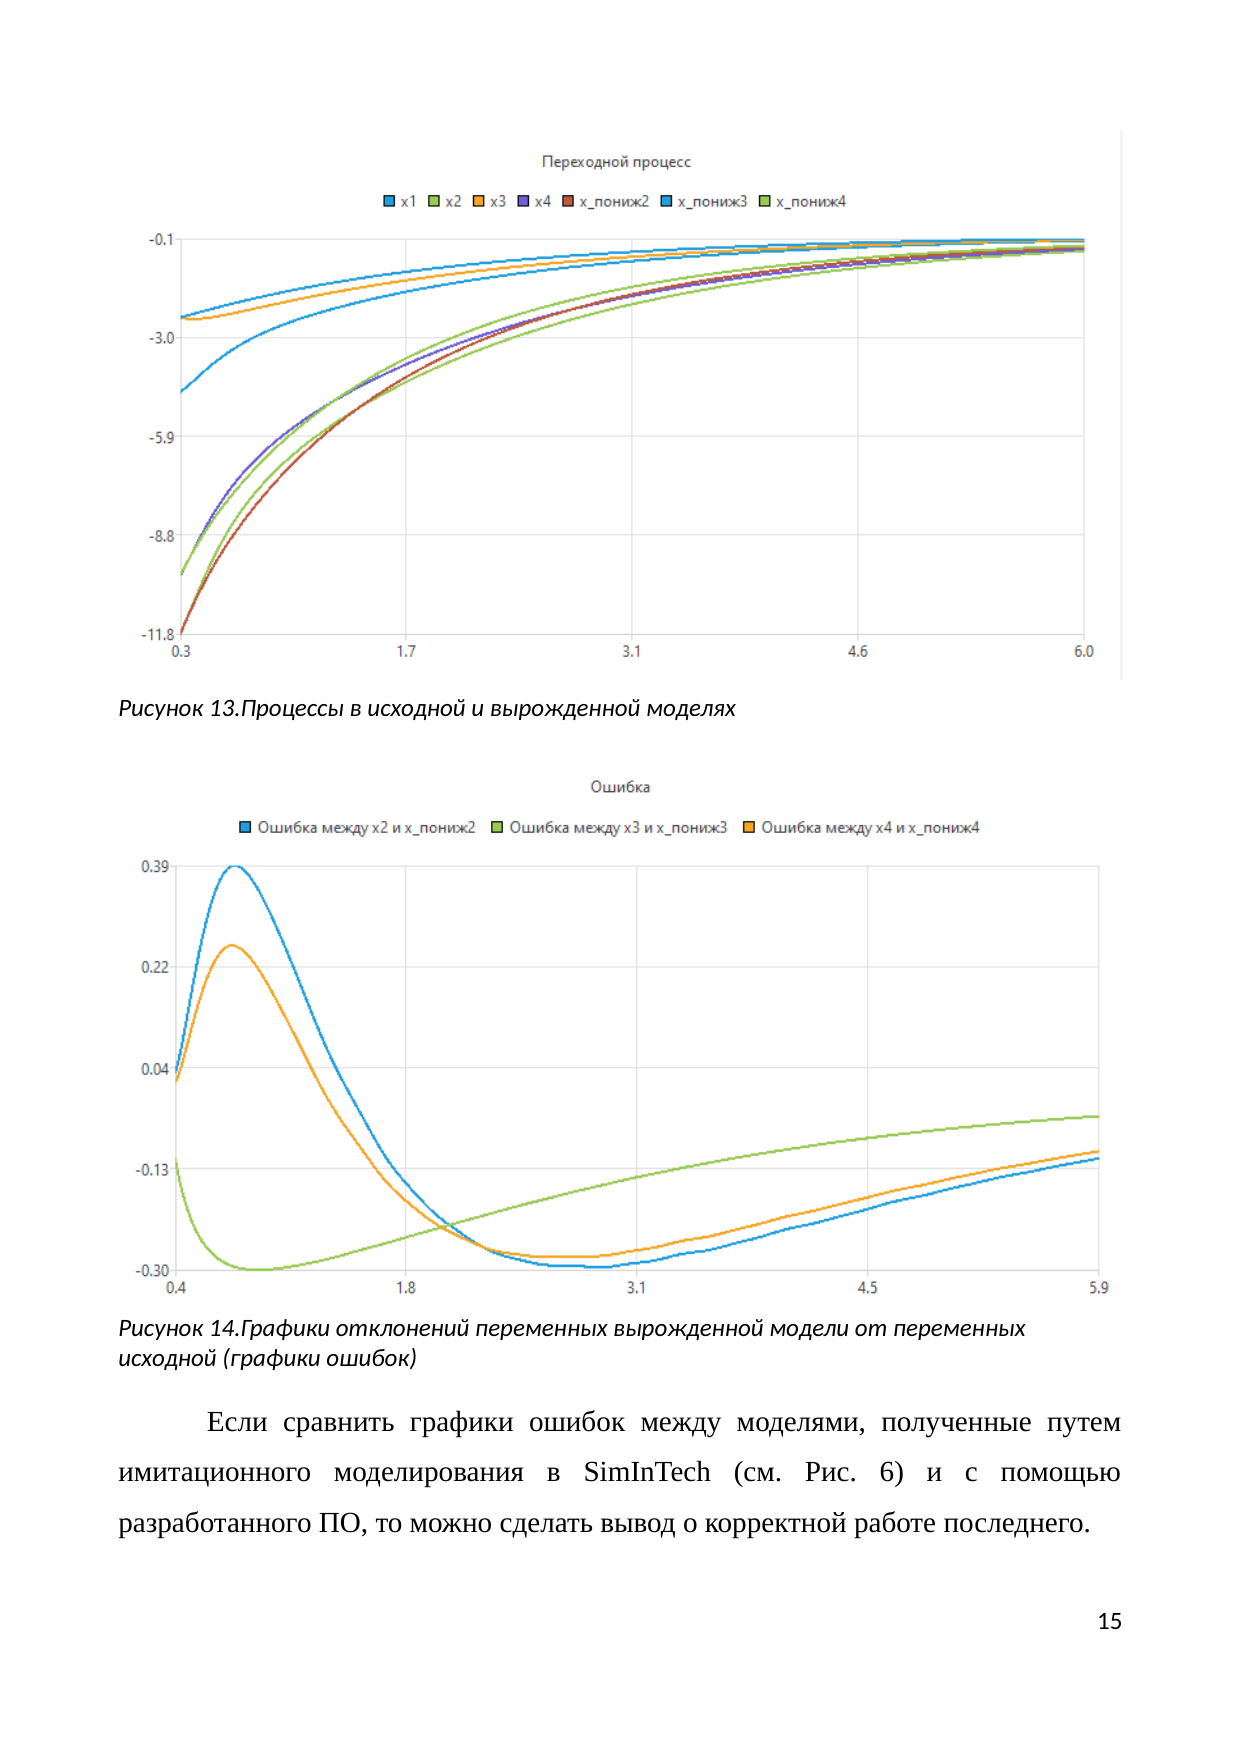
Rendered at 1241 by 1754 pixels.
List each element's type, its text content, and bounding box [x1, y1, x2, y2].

text Рисунок 14.Графики отклонений переменных вырожденной модели от переменных исходной (графики ошибок) [118, 1300, 1122, 1373]
picture [118, 130, 1123, 680]
text Если сравнить графики ошибок между моделями, полученные путем имитационного моделирования в SimInTech (см. Рис. 6) и с помощью разработанного ПО, то можно сделать вывод о корректной работе последнего. [118, 1404, 1122, 1538]
picture [118, 766, 1123, 1300]
text Рисунок 13.Процессы в исходной и вырожденной моделях [118, 680, 1122, 722]
